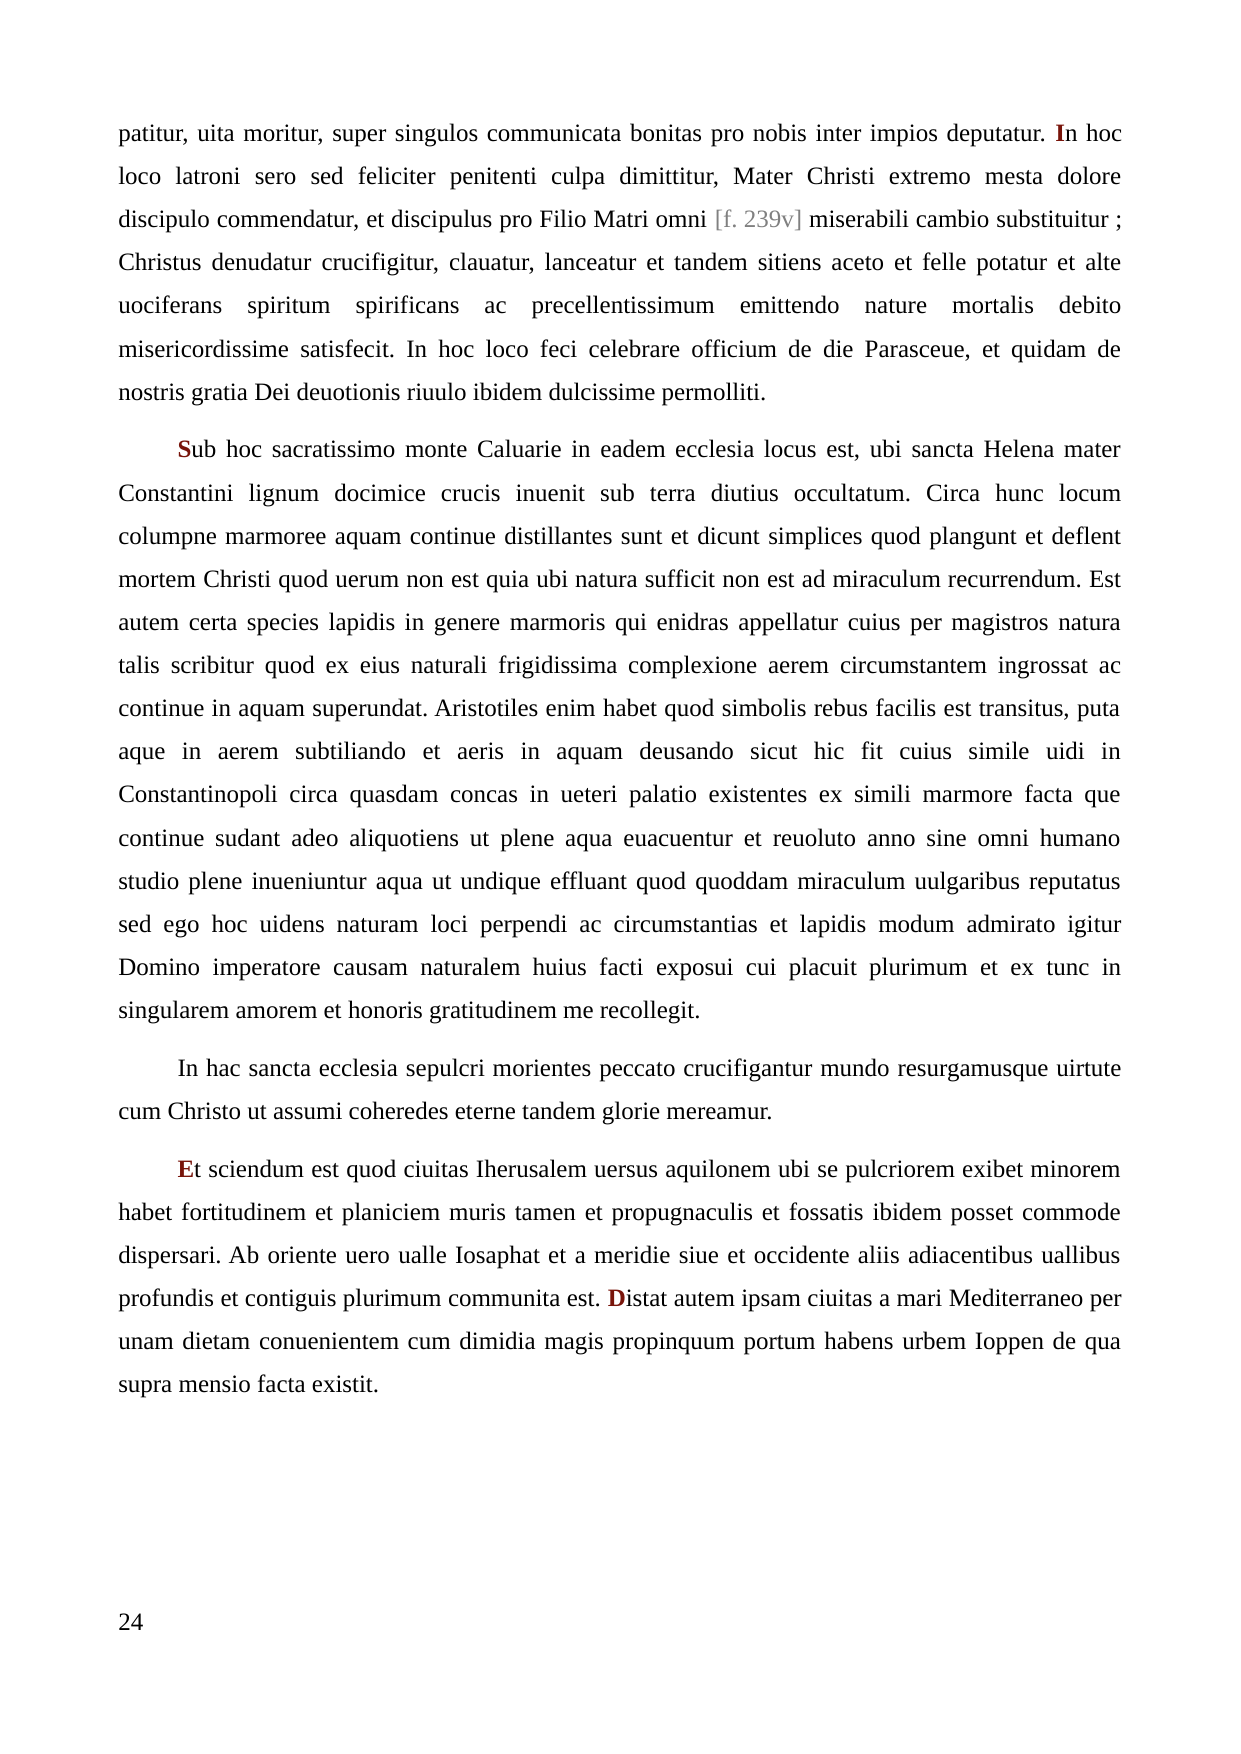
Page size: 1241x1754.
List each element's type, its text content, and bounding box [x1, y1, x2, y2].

text Sub hoc sacratissimo monte Caluarie in eadem ecclesia locus est, ubi sancta Helena mater Constantini lignum docimice crucis inuenit sub terra diutius occultatum. Circa hunc locum columpne marmoree aquam continue distillantes sunt et dicunt simplices quod plangunt et deflent mortem Christi quod uerum non est quia ubi natura sufficit non est ad miraculum recurrendum. Est autem certa species lapidis in genere marmoris qui enidras appellatur cuius per magistros natura talis scribitur quod ex eius naturali frigidissima complexione aerem circumstantem ingrossat ac continue in aquam superundat. Aristotiles enim habet quod simbolis rebus facilis est transitus, puta aque in aerem subtiliando et aeris in aquam deusando sicut hic fit cuius simile uidi in Constantinopoli circa quasdam concas in ueteri palatio existentes ex simili marmore facta que continue sudant adeo aliquotiens ut plene aqua euacuentur et reuoluto anno sine omni humano studio plene inueniuntur aqua ut undique effluant quod quoddam miraculum uulgaribus reputatus sed ego hoc uidens naturam loci perpendi ac circumstantias et lapidis modum admirato igitur Domino imperatore causam naturalem huius facti exposui cui placuit plurimum et ex tunc in singularem amorem et honoris gratitudinem me recollegit. [118, 434, 1122, 1024]
text Et sciendum est quod ciuitas Iherusalem uersus aquilonem ubi se pulcriorem exibet minorem habet fortitudinem et planiciem muris tamen et propugnaculis et fossatis ibidem posset commode dispersari. Ab oriente uero ualle Iosaphat et a meridie siue et occidente aliis adiacentibus uallibus profundis et contiguis plurimum communita est. Distat autem ipsam ciuitas a mari Mediterraneo per unam dietam conuenientem cum dimidia magis propinquum portum habens urbem Ioppen de qua supra mensio facta existit. [118, 1154, 1122, 1398]
text In hac sancta ecclesia sepulcri morientes peccato crucifigantur mundo resurgamusque uirtute cum Christo ut assumi coheredes eterne tandem glorie mereamur. [118, 1053, 1122, 1125]
text patitur, uita moritur, super singulos communicata bonitas pro nobis inter impios deputatur. In hoc loco latroni sero sed feliciter penitenti culpa dimittitur, Mater Christi extremo mesta dolore discipulo commendatur, et discipulus pro Filio Matri omni [f. 239v] miserabili cambio substituitur ; Christus denudatur crucifigitur, clauatur, lanceatur et tandem sitiens aceto et felle potatur et alte uociferans spiritum spirificans ac precellentissimum emittendo nature mortalis debito misericordissime satisfecit. In hoc loco feci celebrare officium de die Parasceue, et quidam de nostris gratia Dei deuotionis riuulo ibidem dulcissime permolliti. [118, 118, 1122, 406]
